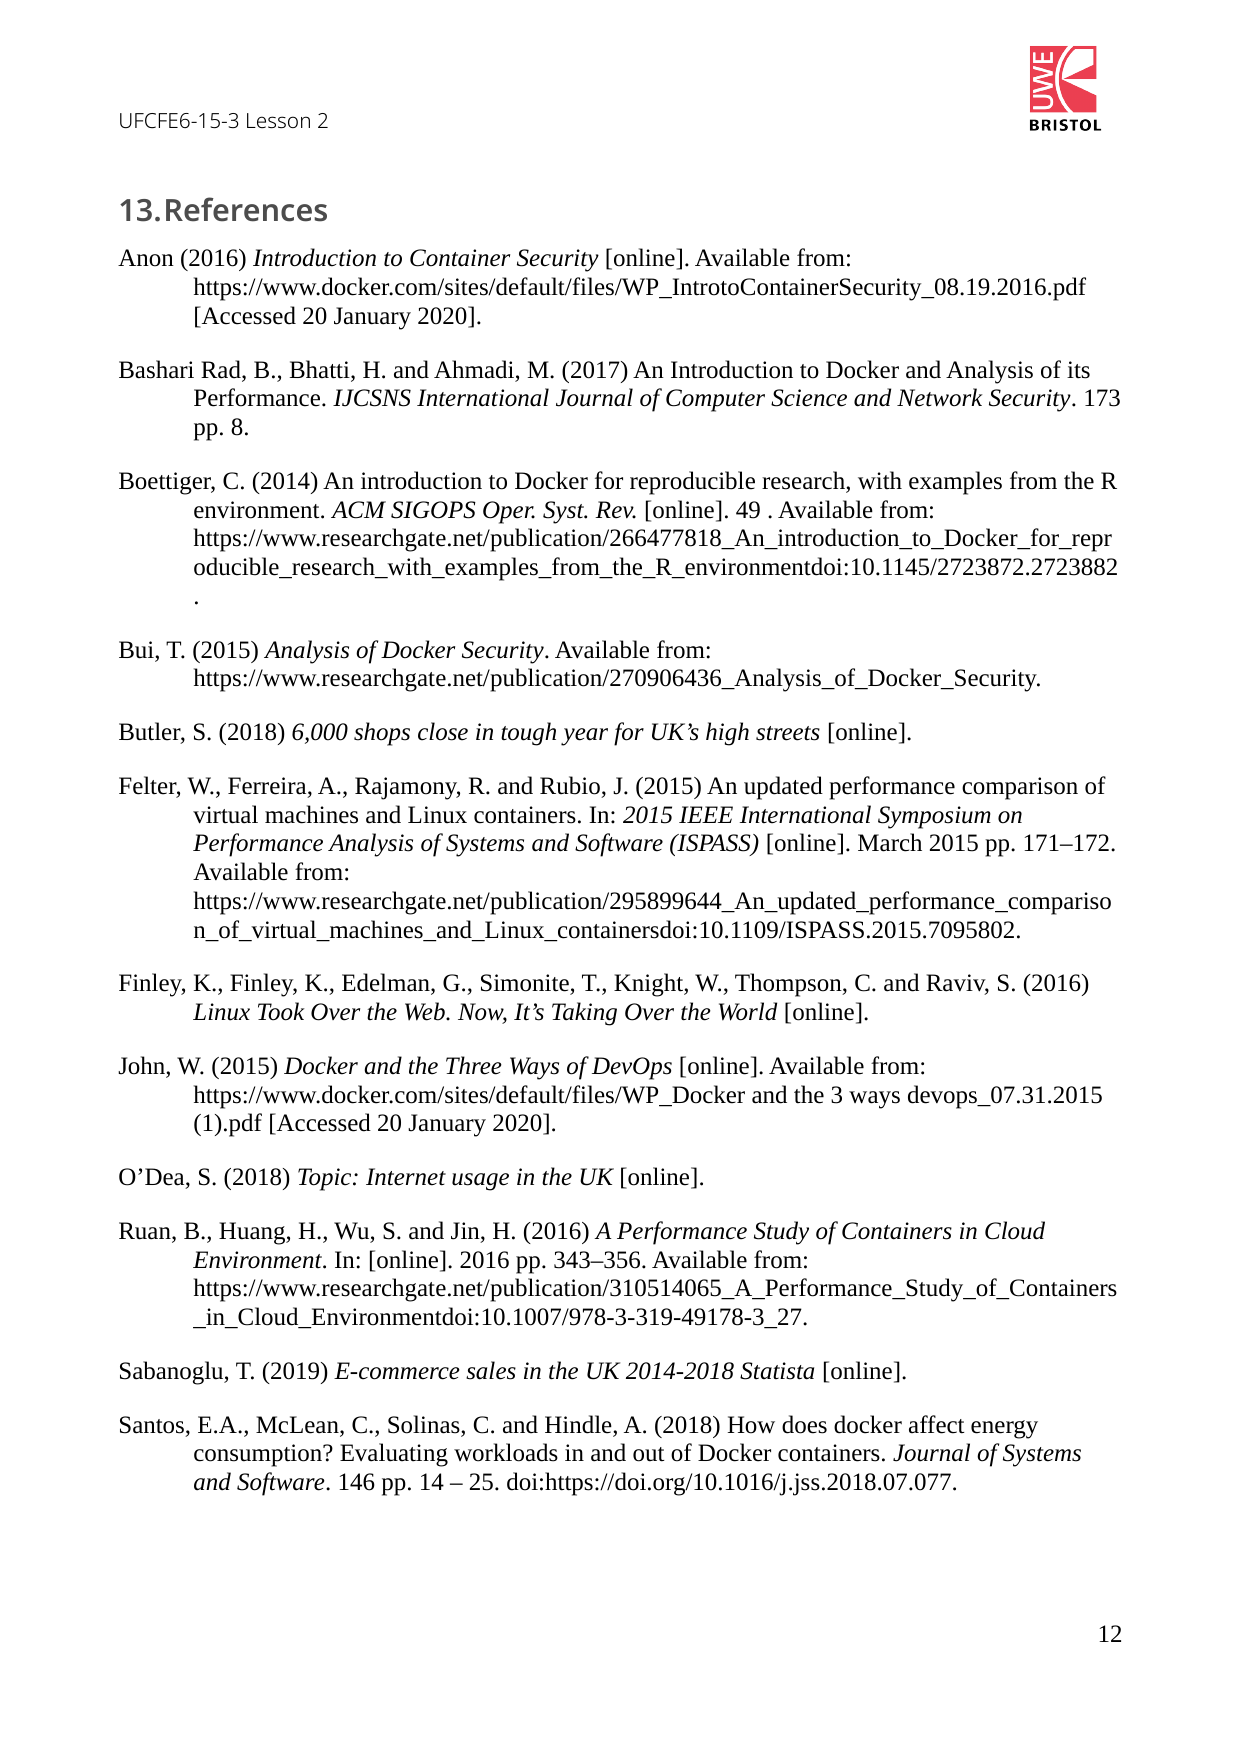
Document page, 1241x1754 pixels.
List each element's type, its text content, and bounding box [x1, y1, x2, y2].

text Anon (2016) Introduction to Container Security [online]. Available from: https://www.docker.com/sites/default/files/WP_IntrotoContainerSecurity_08.19.2016.pdf [Accessed 20 January 2020]. [118, 243, 1122, 330]
text Santos, E.A., McLean, C., Solinas, C. and Hindle, A. (2018) How does docker affect energy consumption? Evaluating workloads in and out of Docker containers. Journal of Systems and Software. 146 pp. 14 – 25. doi:https://doi.org/10.1016/j.jss.2018.07.077. [118, 1410, 1122, 1496]
text Boettiger, C. (2014) An introduction to Docker for reproducible research, with examples from the R environment. ACM SIGOPS Oper. Syst. Rev. [online]. 49 . Available from: https://www.researchgate.net/publication/266477818_An_introduction_to_Docker_for_reproducible_research_with_examples_from_the_R_environmentdoi:10.1145/2723872.2723882. [118, 466, 1122, 610]
text Ruan, B., Huang, H., Wu, S. and Jin, H. (2016) A Performance Study of Containers in Cloud Environment. In: [online]. 2016 pp. 343–356. Available from: https://www.researchgate.net/publication/310514065_A_Performance_Study_of_Containers_in_Cloud_Environmentdoi:10.1007/978-3-319-49178-3_27. [118, 1216, 1122, 1331]
text Felter, W., Ferreira, A., Rajamony, R. and Rubio, J. (2015) An updated performance comparison of virtual machines and Linux containers. In: 2015 IEEE International Symposium on Performance Analysis of Systems and Software (ISPASS) [online]. March 2015 pp. 171–172. Available from: https://www.researchgate.net/publication/295899644_An_updated_performance_comparison_of_virtual_machines_and_Linux_containersdoi:10.1109/ISPASS.2015.7095802. [118, 771, 1122, 943]
text O’Dea, S. (2018) Topic: Internet usage in the UK [online]. [118, 1162, 1122, 1191]
text John, W. (2015) Docker and the Three Ways of DevOps [online]. Available from: https://www.docker.com/sites/default/files/WP_Docker and the 3 ways devops_07.31.2015 (1).pdf [Accessed 20 January 2020]. [118, 1051, 1122, 1137]
text Bui, T. (2015) Analysis of Docker Security. Available from: https://www.researchgate.net/publication/270906436_Analysis_of_Docker_Security. [118, 635, 1122, 692]
picture [1012, 35, 1119, 141]
text Finley, K., Finley, K., Edelman, G., Simonite, T., Knight, W., Thompson, C. and Raviv, S. (2016) Linux Took Over the Web. Now, It’s Taking Over the World [online]. [118, 968, 1122, 1026]
text Bashari Rad, B., Bhatti, H. and Ahmadi, M. (2017) An Introduction to Docker and Analysis of its Performance. IJCSNS International Journal of Computer Science and Network Security. 173 pp. 8. [118, 355, 1122, 441]
text Butler, S. (2018) 6,000 shops close in tough year for UK’s high streets [online]. [118, 717, 1122, 746]
text Sabanoglu, T. (2019) E-commerce sales in the UK 2014-2018 Statista [online]. [118, 1356, 1122, 1385]
subtitle References [118, 189, 1122, 231]
